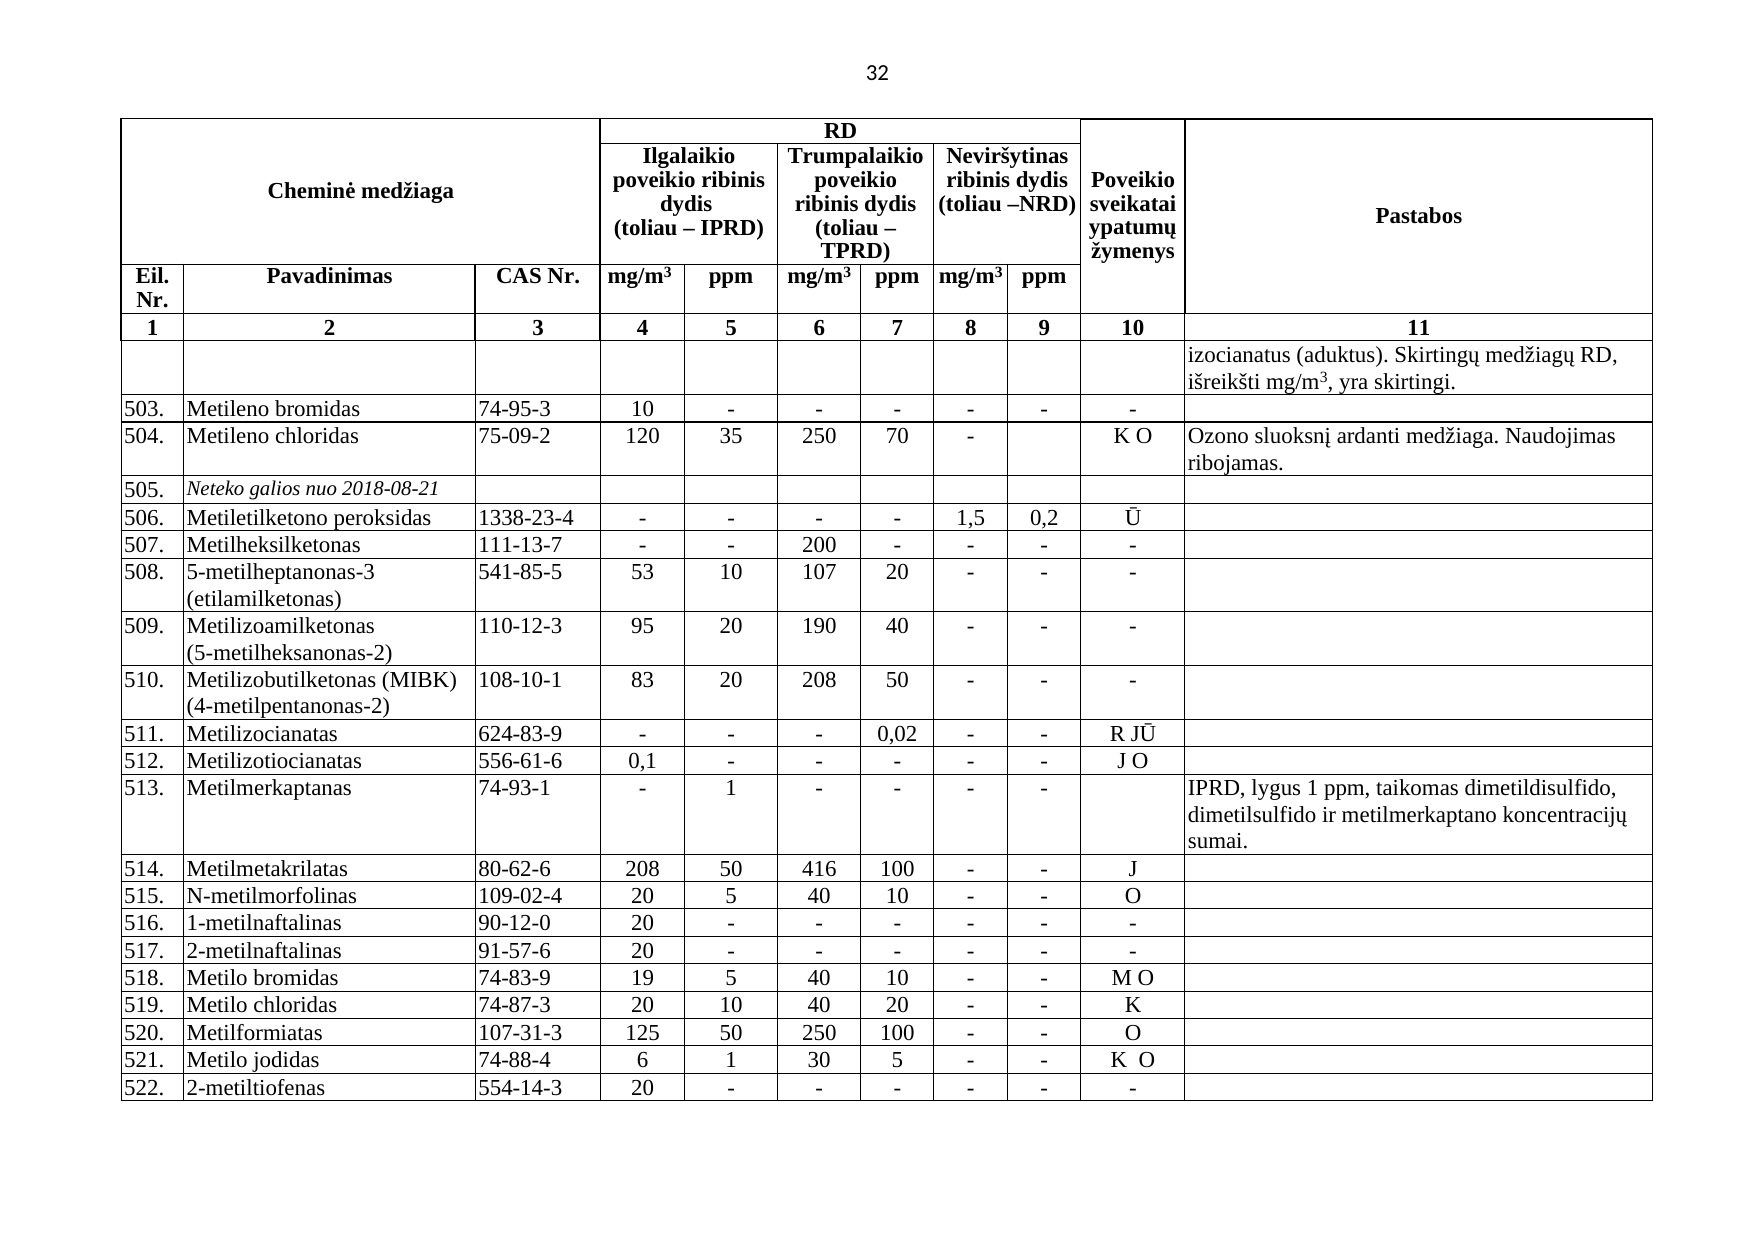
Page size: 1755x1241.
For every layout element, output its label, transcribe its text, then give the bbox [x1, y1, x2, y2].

table_cell 50 [685, 855, 777, 881]
table_cell Metilmerkaptanas [184, 775, 475, 853]
table_cell K O [1081, 423, 1184, 475]
table_cell Ū [1081, 504, 1184, 530]
table_cell 109-02-4 [476, 882, 600, 908]
table_cell [1185, 531, 1652, 557]
table_cell 208 [601, 855, 684, 881]
table_cell [1185, 964, 1652, 991]
table_cell 20 [601, 992, 684, 1018]
table_cell - [934, 423, 1007, 475]
table_cell - [778, 720, 860, 746]
table_cell mg/m3 [934, 265, 1007, 312]
table_cell Metilheksilketonas [184, 531, 475, 557]
table_cell - [861, 341, 933, 394]
table_cell - [1008, 395, 1080, 421]
table_cell 514. [122, 855, 183, 881]
table_cell - [1008, 1019, 1080, 1045]
table_cell ppm [685, 265, 777, 312]
table_cell 10 [685, 992, 777, 1018]
table_cell 250 [778, 1019, 860, 1045]
table_cell 90-12-0 [476, 909, 600, 936]
table_cell 522. [122, 1074, 183, 1100]
table_cell [1185, 1046, 1652, 1073]
table_cell Ozono sluoksnį ardanti medžiaga. Naudojimas ribojamas. [1185, 423, 1652, 475]
table_cell 74-93-1 [476, 775, 600, 853]
table_cell [1081, 775, 1184, 853]
table_cell 7 [861, 314, 933, 340]
table_cell - [1081, 909, 1184, 936]
table_cell - [861, 395, 933, 421]
table_cell - [1008, 1046, 1080, 1073]
table_cell - [778, 747, 860, 773]
table_cell 9 [1008, 314, 1080, 340]
table_header Pastabos [1186, 120, 1652, 312]
table_cell Metileno chloridas [184, 423, 475, 475]
table_cell - [1008, 666, 1080, 719]
table_cell Pavadinimas [184, 265, 474, 312]
table_cell - [778, 909, 860, 936]
table_cell M O [1081, 964, 1184, 991]
table_cell [601, 341, 684, 394]
table_cell - [934, 855, 1007, 881]
table_cell 20 [861, 992, 933, 1018]
table_cell 70 [861, 423, 933, 475]
table_header Cheminė medžiaga [122, 119, 599, 263]
table_cell - [778, 504, 860, 530]
table_cell 503. [122, 395, 183, 421]
table_cell [1185, 909, 1652, 936]
table_cell 416 [778, 855, 860, 881]
table_cell [1185, 855, 1652, 881]
table_cell 74-83-9 [476, 964, 600, 991]
table_cell - [861, 1074, 933, 1100]
table_cell 20 [685, 612, 777, 665]
table_cell 11 [1185, 314, 1652, 340]
table_cell [1008, 476, 1080, 503]
table_cell - [685, 1074, 777, 1100]
table_cell 20 [601, 1074, 684, 1100]
table_cell Metileno bromidas [184, 395, 475, 421]
table_cell - [861, 909, 933, 936]
table_cell 513. [122, 775, 183, 853]
table_cell Eil. Nr. [122, 265, 183, 312]
table_cell [1185, 476, 1652, 503]
table_cell - [1008, 747, 1080, 773]
table_cell 6 [601, 1046, 684, 1073]
table_cell - [1008, 964, 1080, 991]
table_cell - [1008, 937, 1080, 963]
table_cell - [934, 395, 1007, 421]
table_cell [1185, 1019, 1652, 1045]
table_cell 20 [601, 937, 684, 963]
table_cell - [861, 937, 933, 963]
table_cell 250 [778, 423, 860, 475]
table_cell - [1008, 612, 1080, 665]
table_cell - [861, 775, 933, 853]
table_cell 509. [122, 612, 183, 665]
table_cell [184, 341, 475, 394]
table_cell - [778, 341, 860, 394]
table_cell - [934, 937, 1007, 963]
table_cell 1-metilnaftalinas [184, 909, 475, 936]
table_cell [476, 341, 600, 394]
table_cell 1,5 [934, 504, 1007, 530]
table_cell Metiletilketono peroksidas [184, 504, 475, 530]
table_cell Metilizocianatas [184, 720, 475, 746]
table_cell 4 [601, 314, 684, 340]
table_cell [1185, 504, 1652, 530]
table_cell ppm [1008, 265, 1080, 312]
table_cell 35 [685, 423, 777, 475]
table_cell - [685, 720, 777, 746]
table_cell - [1081, 531, 1184, 557]
table_cell [1081, 341, 1184, 394]
table_cell J [1081, 855, 1184, 881]
table_cell - [934, 531, 1007, 557]
table_cell 80-62-6 [476, 855, 600, 881]
table_cell 508. [122, 559, 183, 611]
table_cell 5-metilheptanonas-3 (etilamilketonas) [184, 559, 475, 611]
table_cell [1185, 559, 1652, 611]
table_cell [1185, 666, 1652, 719]
table_cell - [934, 964, 1007, 991]
table_cell 1 [685, 1046, 777, 1073]
table_cell [934, 341, 1007, 394]
table_cell 518. [122, 964, 183, 991]
table_cell [1185, 747, 1652, 773]
table_cell 83 [601, 666, 684, 719]
table_cell 74-95-3 [476, 395, 600, 421]
table_cell 5 [685, 964, 777, 991]
table_cell [861, 476, 933, 503]
table_cell [1008, 341, 1080, 394]
table_cell [1185, 937, 1652, 963]
table_cell Metilizotiocianatas [184, 747, 475, 773]
table_cell 100 [861, 855, 933, 881]
table_cell 2 [184, 314, 474, 340]
table_cell 5 [685, 882, 777, 908]
table_cell 40 [778, 964, 860, 991]
table_cell 95 [601, 612, 684, 665]
table_cell 624-83-9 [476, 720, 600, 746]
table_cell - [1081, 937, 1184, 963]
table_cell - [1008, 775, 1080, 853]
table_cell - [685, 531, 777, 557]
table_header Poveikio sveikatai ypatumų žymenys [1081, 120, 1184, 312]
table_cell - [934, 775, 1007, 853]
table_cell Metilo bromidas [184, 964, 475, 991]
table_cell 0,1 [601, 747, 684, 773]
table_cell 74-87-3 [476, 992, 600, 1018]
table_cell K [1081, 992, 1184, 1018]
table_cell [1185, 395, 1652, 421]
table_cell 10 [861, 882, 933, 908]
table_cell - [934, 559, 1007, 611]
table_cell - [685, 909, 777, 936]
table_cell 541-85-5 [476, 559, 600, 611]
table_cell 50 [861, 666, 933, 719]
table_cell 125 [601, 1019, 684, 1045]
table_cell 10 [861, 964, 933, 991]
table_cell 8 [934, 314, 1007, 340]
table_cell - [601, 720, 684, 746]
table_cell - [1008, 992, 1080, 1018]
table_cell mg/m3 [601, 265, 684, 312]
table_cell 2-metilnaftalinas [184, 937, 475, 963]
table_cell - [934, 1074, 1007, 1100]
table_cell - [1008, 720, 1080, 746]
table_cell 504. [122, 423, 183, 475]
table_cell Metilo chloridas [184, 992, 475, 1018]
table_cell R JŪ [1081, 720, 1184, 746]
table_cell - [685, 395, 777, 421]
table_cell 40 [778, 882, 860, 908]
table_cell 19 [601, 964, 684, 991]
table_cell - [934, 720, 1007, 746]
table_cell 520. [122, 1019, 183, 1045]
table_cell 512. [122, 747, 183, 773]
table_cell [122, 341, 183, 394]
table_cell - [601, 775, 684, 853]
table_cell 10 [1081, 314, 1184, 340]
table_cell Metilizoamilketonas (5-metilheksanonas-2) [184, 612, 475, 665]
table_cell - [1081, 559, 1184, 611]
table_cell 5 [685, 314, 777, 340]
table_cell [1008, 423, 1080, 475]
table_cell izocianatus (aduktus). Skirtingų medžiagų RD, išreikšti mg/m3, yra skirtingi. [1185, 341, 1652, 394]
table_cell - [934, 1019, 1007, 1045]
table_cell 0,02 [861, 720, 933, 746]
table_header RD [601, 119, 1080, 143]
table_cell [1185, 720, 1652, 746]
table_cell 510. [122, 666, 183, 719]
table_cell 91-57-6 [476, 937, 600, 963]
table_cell - [934, 747, 1007, 773]
table_cell - [1081, 666, 1184, 719]
table_cell - [685, 747, 777, 773]
table_cell 120 [601, 423, 684, 475]
table_cell 6 [778, 314, 860, 340]
table_cell 521. [122, 1046, 183, 1073]
table_cell [934, 476, 1007, 503]
table_cell N-metilmorfolinas [184, 882, 475, 908]
table_cell - [601, 531, 684, 557]
table_cell - [934, 882, 1007, 908]
table_cell [1185, 882, 1652, 908]
table_cell O [1081, 882, 1184, 908]
table_cell [685, 476, 777, 503]
table_cell [1185, 1074, 1652, 1100]
table_cell 108-10-1 [476, 666, 600, 719]
table_cell 505. [122, 476, 183, 503]
table_cell O [1081, 1019, 1184, 1045]
table_cell 40 [861, 612, 933, 665]
table_cell - [778, 395, 860, 421]
table_cell - [778, 1074, 860, 1100]
table_cell - [861, 531, 933, 557]
table_cell 1338-23-4 [476, 504, 600, 530]
table_cell - [1008, 855, 1080, 881]
table_cell K O [1081, 1046, 1184, 1073]
table_cell [685, 341, 777, 394]
table_cell mg/m3 [778, 265, 860, 312]
table_cell 40 [778, 992, 860, 1018]
table_cell - [601, 504, 684, 530]
table_cell [778, 476, 860, 503]
table_cell 5 [861, 1046, 933, 1073]
table_cell Trumpalaikio poveikio ribinis dydis (toliau –TPRD) [778, 144, 933, 263]
table_cell Ilgalaikio poveikio ribinis dydis (toliau – IPRD) [601, 144, 777, 263]
table_cell 3 [476, 314, 599, 340]
table_cell 10 [601, 395, 684, 421]
table_cell - [685, 504, 777, 530]
table_cell - [934, 909, 1007, 936]
table_cell 556-61-6 [476, 747, 600, 773]
table_cell 53 [601, 559, 684, 611]
table_cell 516. [122, 909, 183, 936]
table_cell - [934, 1046, 1007, 1073]
table_cell 554-14-3 [476, 1074, 600, 1100]
table_cell IPRD, lygus 1 ppm, taikomas dimetildisulfido, dimetilsulfido ir metilmerkaptano koncentracijų sumai. [1185, 775, 1652, 853]
table_cell [1185, 992, 1652, 1018]
table_cell - [1008, 559, 1080, 611]
table_cell CAS Nr. [476, 265, 599, 312]
table_cell 2-metiltiofenas [184, 1074, 475, 1100]
table_cell - [1008, 882, 1080, 908]
table_cell Metilformiatas [184, 1019, 475, 1045]
table_cell 1 [122, 314, 183, 340]
table_cell - [934, 666, 1007, 719]
table_cell - [1081, 395, 1184, 421]
table_cell - [1008, 1074, 1080, 1100]
table_cell 110-12-3 [476, 612, 600, 665]
table_cell 74-88-4 [476, 1046, 600, 1073]
table_cell - [778, 937, 860, 963]
table_cell Neviršytinas ribinis dydis (toliau –NRD) [934, 144, 1080, 263]
table_cell 20 [685, 666, 777, 719]
table_cell 506. [122, 504, 183, 530]
table_cell 1 [685, 775, 777, 853]
table_cell [1185, 612, 1652, 665]
table_cell 200 [778, 531, 860, 557]
table_cell 20 [601, 882, 684, 908]
table_cell 107 [778, 559, 860, 611]
table_cell 10 [685, 559, 777, 611]
table_cell ppm [861, 265, 933, 312]
table_cell 111-13-7 [476, 531, 600, 557]
table_cell - [778, 775, 860, 853]
table_cell 50 [685, 1019, 777, 1045]
table_cell 20 [861, 559, 933, 611]
table_cell 190 [778, 612, 860, 665]
table_cell 208 [778, 666, 860, 719]
table_cell Neteko galios nuo 2018-08-21 [184, 476, 475, 503]
table_cell - [1008, 909, 1080, 936]
table_cell - [861, 504, 933, 530]
table_cell 517. [122, 937, 183, 963]
table_cell [1081, 476, 1184, 503]
table_cell - [685, 937, 777, 963]
table_cell 519. [122, 992, 183, 1018]
table_cell [476, 476, 600, 503]
table_cell J O [1081, 747, 1184, 773]
table_cell 507. [122, 531, 183, 557]
table_cell 511. [122, 720, 183, 746]
table_cell 0,2 [1008, 504, 1080, 530]
table_cell 515. [122, 882, 183, 908]
table_cell 100 [861, 1019, 933, 1045]
table_cell - [934, 612, 1007, 665]
table_cell - [861, 747, 933, 773]
table_cell 107-31-3 [476, 1019, 600, 1045]
table_cell 75-09-2 [476, 423, 600, 475]
table_cell - [1081, 1074, 1184, 1100]
table_cell 20 [601, 909, 684, 936]
table_cell - [934, 992, 1007, 1018]
table_cell - [1081, 612, 1184, 665]
table_cell Metilizobutilketonas (MIBK) (4-metilpentanonas-2) [184, 666, 475, 719]
table_cell Metilo jodidas [184, 1046, 475, 1073]
table_cell Metilmetakrilatas [184, 855, 475, 881]
table_cell - [1008, 531, 1080, 557]
table_cell 30 [778, 1046, 860, 1073]
table_cell [601, 476, 684, 503]
